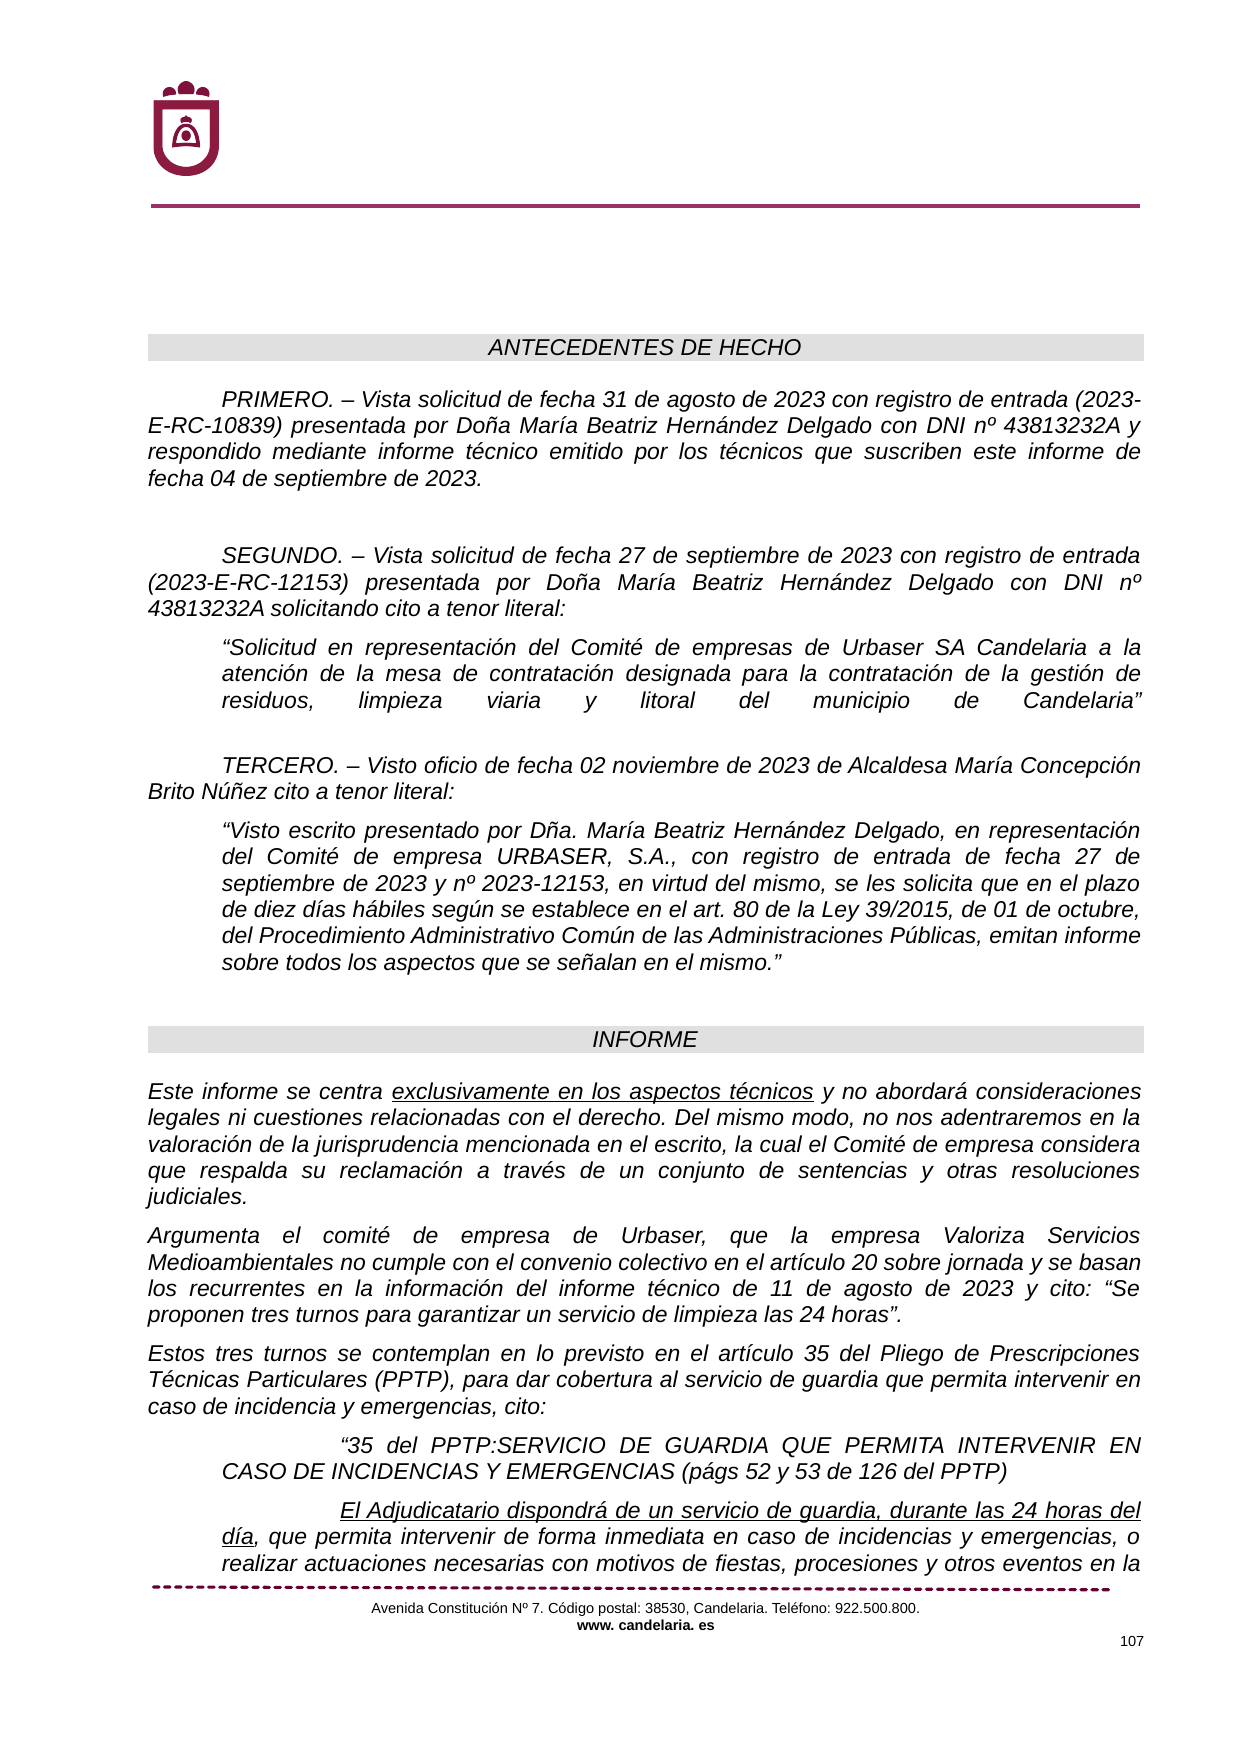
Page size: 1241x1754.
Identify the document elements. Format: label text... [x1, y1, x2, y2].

text INFORME [148, 1026, 1144, 1053]
text TERCERO. – Visto oficio de fecha 02 noviembre de 2023 de Alcaldesa María Concepción Brito Núñez cito a tenor literal: [148, 752, 1144, 804]
text ANTECEDENTES DE HECHO [148, 334, 1144, 361]
text PRIMERO. – Vista solicitud de fecha 31 de agosto de 2023 con registro de entrada (2023-E-RC-10839) presentada por Doña María Beatriz Hernández Delgado con DNI nº 43813232A y respondido mediante informe técnico emitido por los técnicos que suscriben este informe de fecha 04 de septiembre de 2023. [148, 386, 1144, 491]
text “35 del PPTP:SERVICIO DE GUARDIA QUE PERMITA INTERVENIR EN CASO DE INCIDENCIAS Y EMERGENCIAS (págs 52 y 53 de 126 del PPTP) [222, 1432, 1144, 1484]
text Este informe se centra exclusivamente en los aspectos técnicos y no abordará consideraciones legales ni cuestiones relacionadas con el derecho. Del mismo modo, no nos adentraremos en la valoración de la jurisprudencia mencionada en el escrito, la cual el Comité de empresa considera que respalda su reclamación a través de un conjunto de sentencias y otras resoluciones judiciales. [148, 1078, 1144, 1209]
text Estos tres turnos se contemplan en lo previsto en el artículo 35 del Pliego de Prescripciones Técnicas Particulares (PPTP), para dar cobertura al servicio de guardia que permita intervenir en caso de incidencia y emergencias, cito: [148, 1340, 1144, 1419]
text Argumenta el comité de empresa de Urbaser, que la empresa Valoriza Servicios Medioambientales no cumple con el convenio colectivo en el artículo 20 sobre jornada y se basan los recurrentes en la información del informe técnico de 11 de agosto de 2023 y cito: “Se proponen tres turnos para garantizar un servicio de limpieza las 24 horas”. [148, 1222, 1144, 1327]
text “Solicitud en representación del Comité de empresas de Urbaser SA Candelaria a la atención de la mesa de contratación designada para la contratación de la gestión de residuos, limpieza viaria y litoral del municipio de Candelaria” [222, 634, 1144, 739]
text “Visto escrito presentado por Dña. María Beatriz Hernández Delgado, en representación del Comité de empresa URBASER, S.A., con registro de entrada de fecha 27 de septiembre de 2023 y nº 2023-12153, en virtud del mismo, se les solicita que en el plazo de diez días hábiles según se establece en el art. 80 de la Ley 39/2015, de 01 de octubre, del Procedimiento Administrativo Común de las Administraciones Públicas, emitan informe sobre todos los aspectos que se señalan en el mismo.” [222, 817, 1144, 975]
text SEGUNDO. – Vista solicitud de fecha 27 de septiembre de 2023 con registro de entrada (2023-E-RC-12153) presentada por Doña María Beatriz Hernández Delgado con DNI nº 43813232A solicitando cito a tenor literal: [148, 542, 1144, 621]
text El Adjudicatario dispondrá de un servicio de guardia, durante las 24 horas del día, que permita intervenir de forma inmediata en caso de incidencias y emergencias, o realizar actuaciones necesarias con motivos de fiestas, procesiones y otros eventos en la [222, 1497, 1144, 1576]
